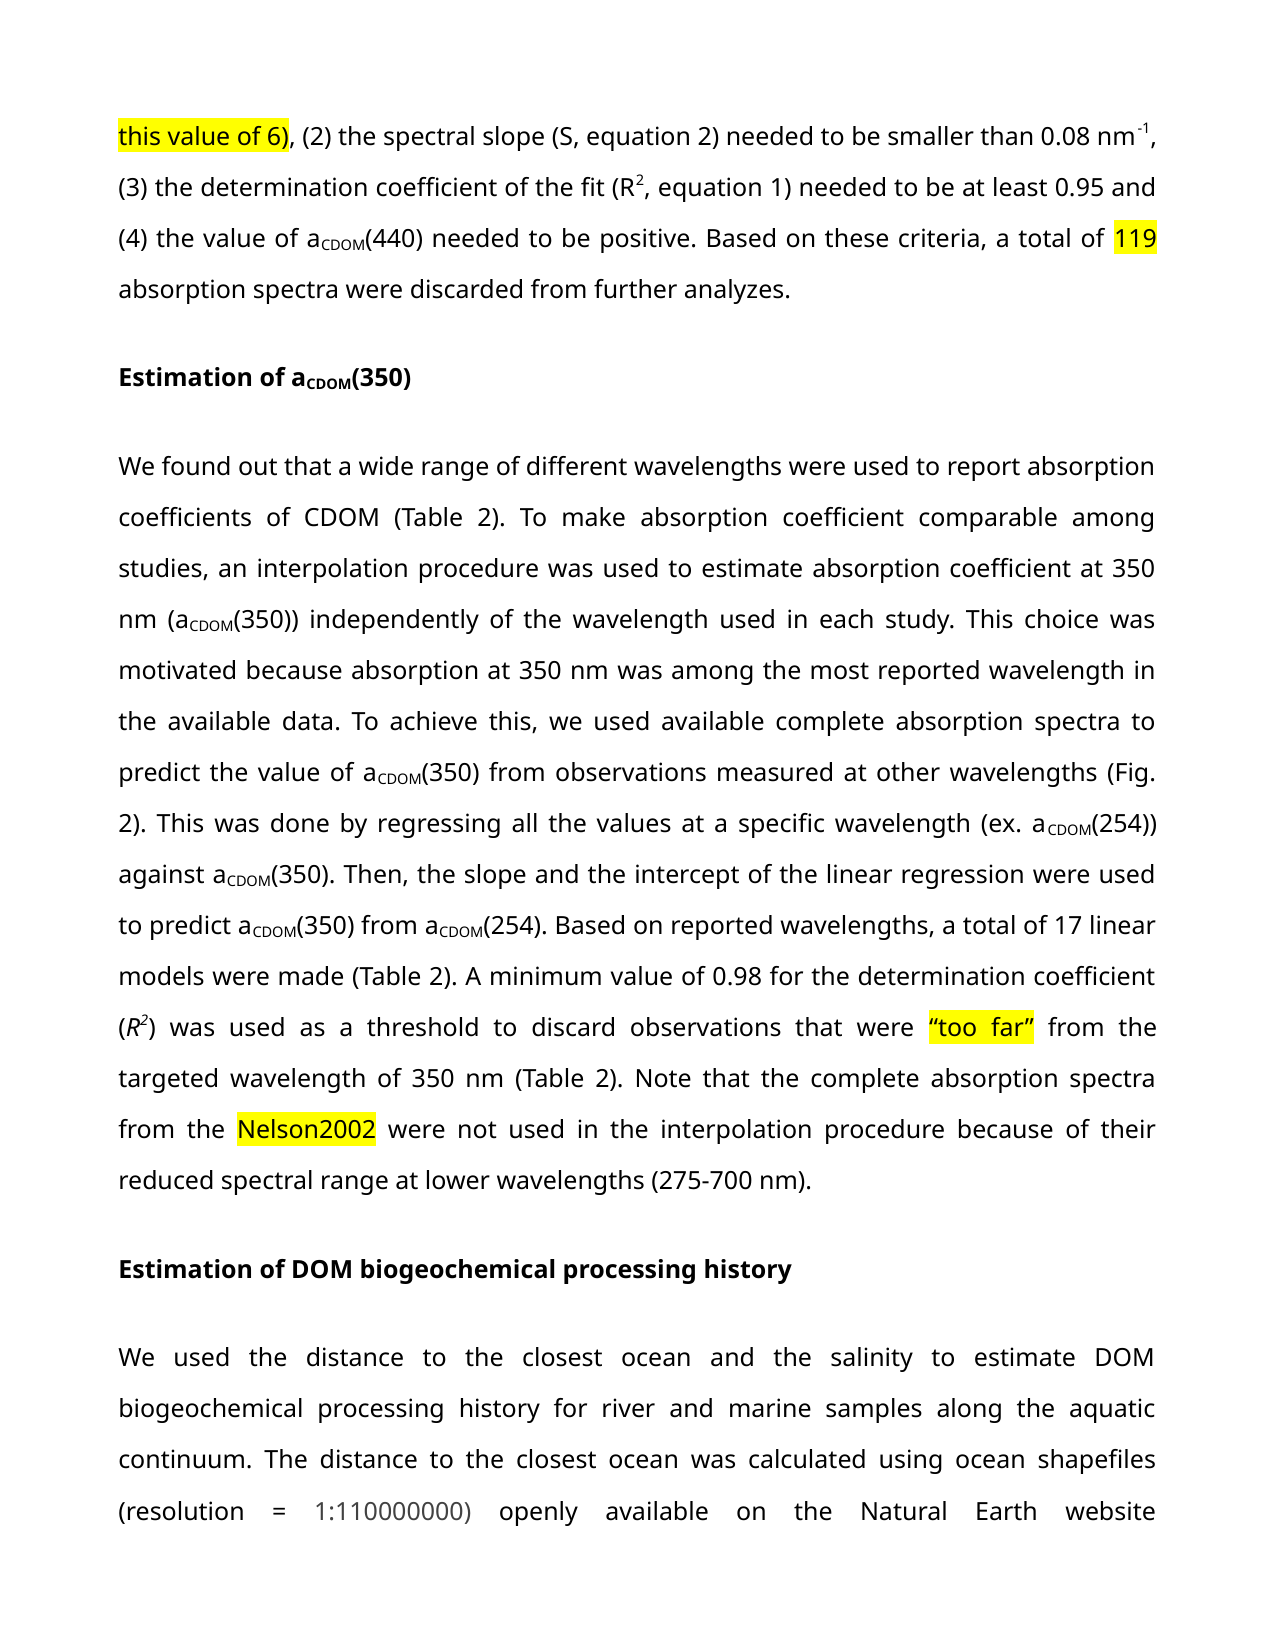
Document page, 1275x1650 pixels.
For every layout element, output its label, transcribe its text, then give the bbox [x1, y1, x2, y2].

text Estimation of aCDOM(350) [118, 360, 1157, 394]
text Estimation of DOM biogeochemical processing history [118, 1251, 1157, 1286]
text this value of 6), (2) the spectral slope (S, equation 2) needed to be smaller than 0.08 nm-1, (3) the determination coefficient of the fit (R2, equation 1) needed to be at least 0.95 and (4) the value of aCDOM(440) needed to be positive. Based on these criteria, a total of 119 absorption spectra were discarded from further analyzes. [118, 118, 1157, 305]
text We used the distance to the closest ocean and the salinity to estimate DOM biogeochemical processing history for river and marine samples along the aquatic continuum. The distance to the closest ocean was calculated using ocean shapefiles (resolution = 1:110000000) openly available on the Natural Earth website [118, 1340, 1157, 1527]
text We found out that a wide range of different wavelengths were used to report absorption coefficients of CDOM (Table 2). To make absorption coefficient comparable among studies, an interpolation procedure was used to estimate absorption coefficient at 350 nm (aCDOM(350)) independently of the wavelength used in each study. This choice was motivated because absorption at 350 nm was among the most reported wavelength in the available data. To achieve this, we used available complete absorption spectra to predict the value of aCDOM(350) from observations measured at other wavelengths (Fig. 2). This was done by regressing all the values at a specific wavelength (ex. aCDOM(254)) against aCDOM(350). Then, the slope and the intercept of the linear regression were used to predict aCDOM(350) from aCDOM(254). Based on reported wavelengths, a total of 17 linear models were made (Table 2). A minimum value of 0.98 for the determination coefficient (R2) was used as a threshold to discard observations that were “too far” from the targeted wavelength of 350 nm (Table 2). Note that the complete absorption spectra from the Nelson2002 were not used in the interpolation procedure because of their reduced spectral range at lower wavelengths (275-700 nm). [118, 448, 1157, 1197]
